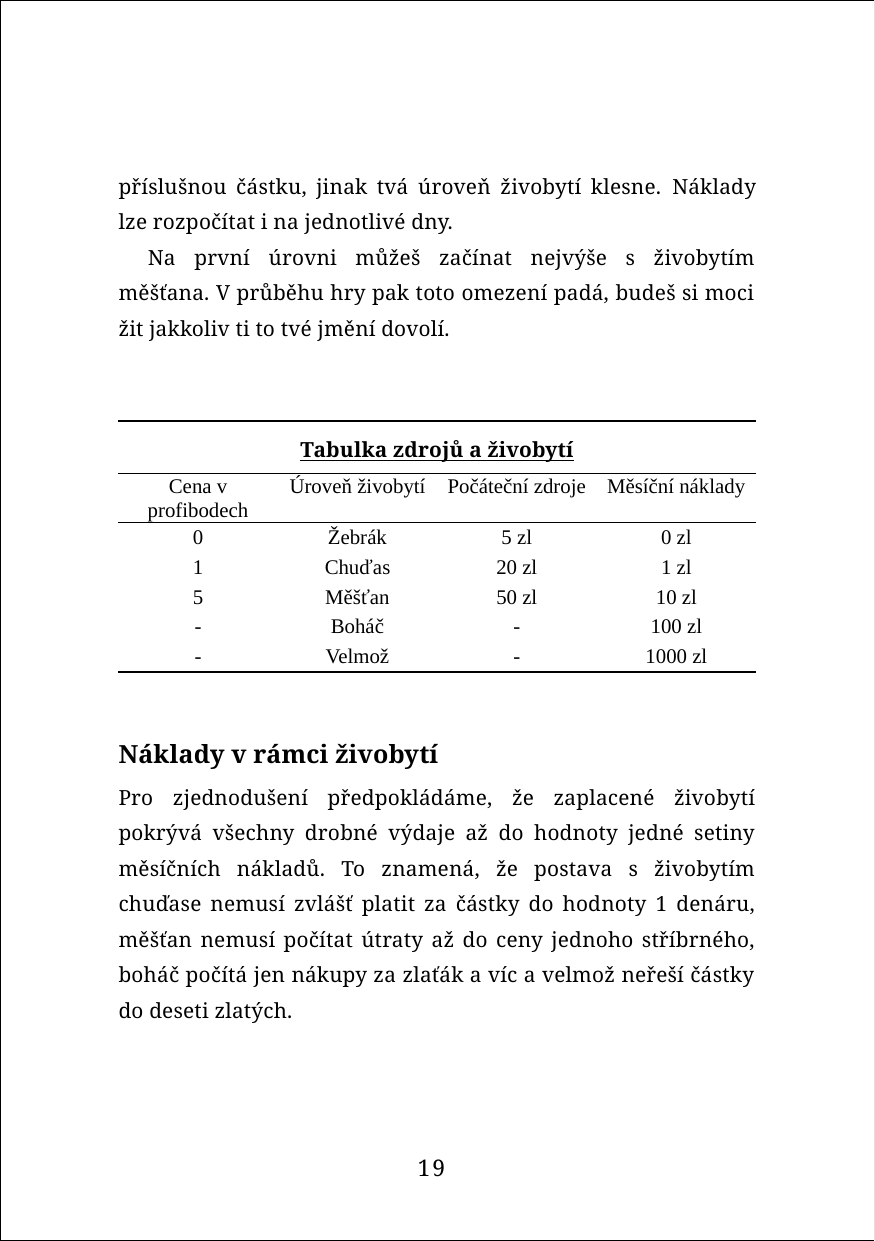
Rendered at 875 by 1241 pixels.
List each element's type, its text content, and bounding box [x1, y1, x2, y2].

table_cell Měsíční náklady [596, 474, 756, 522]
subtitle Náklady v rámci živobytí [118, 737, 756, 771]
table_cell 50 zl [437, 582, 596, 612]
table_cell - [437, 612, 596, 641]
table_cell - [118, 641, 277, 671]
table_cell 0 zl [596, 523, 756, 552]
table_cell 100 zl [596, 612, 756, 641]
table_cell 1 zl [596, 552, 756, 582]
table_cell Žebrák [278, 523, 437, 552]
table_cell 1000 zl [596, 641, 756, 671]
table_cell - [118, 612, 277, 641]
table_cell Chuďas [278, 552, 437, 582]
table_cell Počáteční zdroje [437, 474, 596, 522]
table_cell 10 zl [596, 582, 756, 612]
table_cell 1 [118, 552, 277, 582]
table_cell Velmož [278, 641, 437, 671]
table_header Tabulka zdrojů a živobytí [118, 422, 756, 473]
table_cell Cena v profibodech [118, 474, 277, 522]
table_cell Měšťan [278, 582, 437, 612]
table_cell 0 [118, 523, 277, 552]
table_cell 5 zl [437, 523, 596, 552]
table_cell Úroveň živobytí [278, 474, 437, 522]
text Pro zjednodušení předpokládáme, že zaplacené živobytí pokrývá všechny drobné výdaje až do hodnoty jedné setiny měsíčních nákladů. To znamená, že postava s živobytím chuďase nemusí zvlášť platit za částky do hodnoty 1 denáru, měšťan nemusí počítat útraty až do ceny jednoho stříbrného, boháč počítá jen nákupy za zlaťák a víc a velmož neřeší částky do deseti zlatých. [118, 783, 756, 1024]
text příslušnou částku, jinak tvá úroveň živobytí klesne. Náklady lze rozpočítat i na jednotlivé dny. Na první úrovni můžeš začínat nejvýše s živobytím měšťana. V průběhu hry pak toto omezení padá, budeš si moci žit jakkoliv ti to tvé jmění dovolí. [118, 172, 756, 342]
table_cell - [437, 641, 596, 671]
table_cell 5 [118, 582, 277, 612]
table_cell 20 zl [437, 552, 596, 582]
table_cell Boháč [278, 612, 437, 641]
